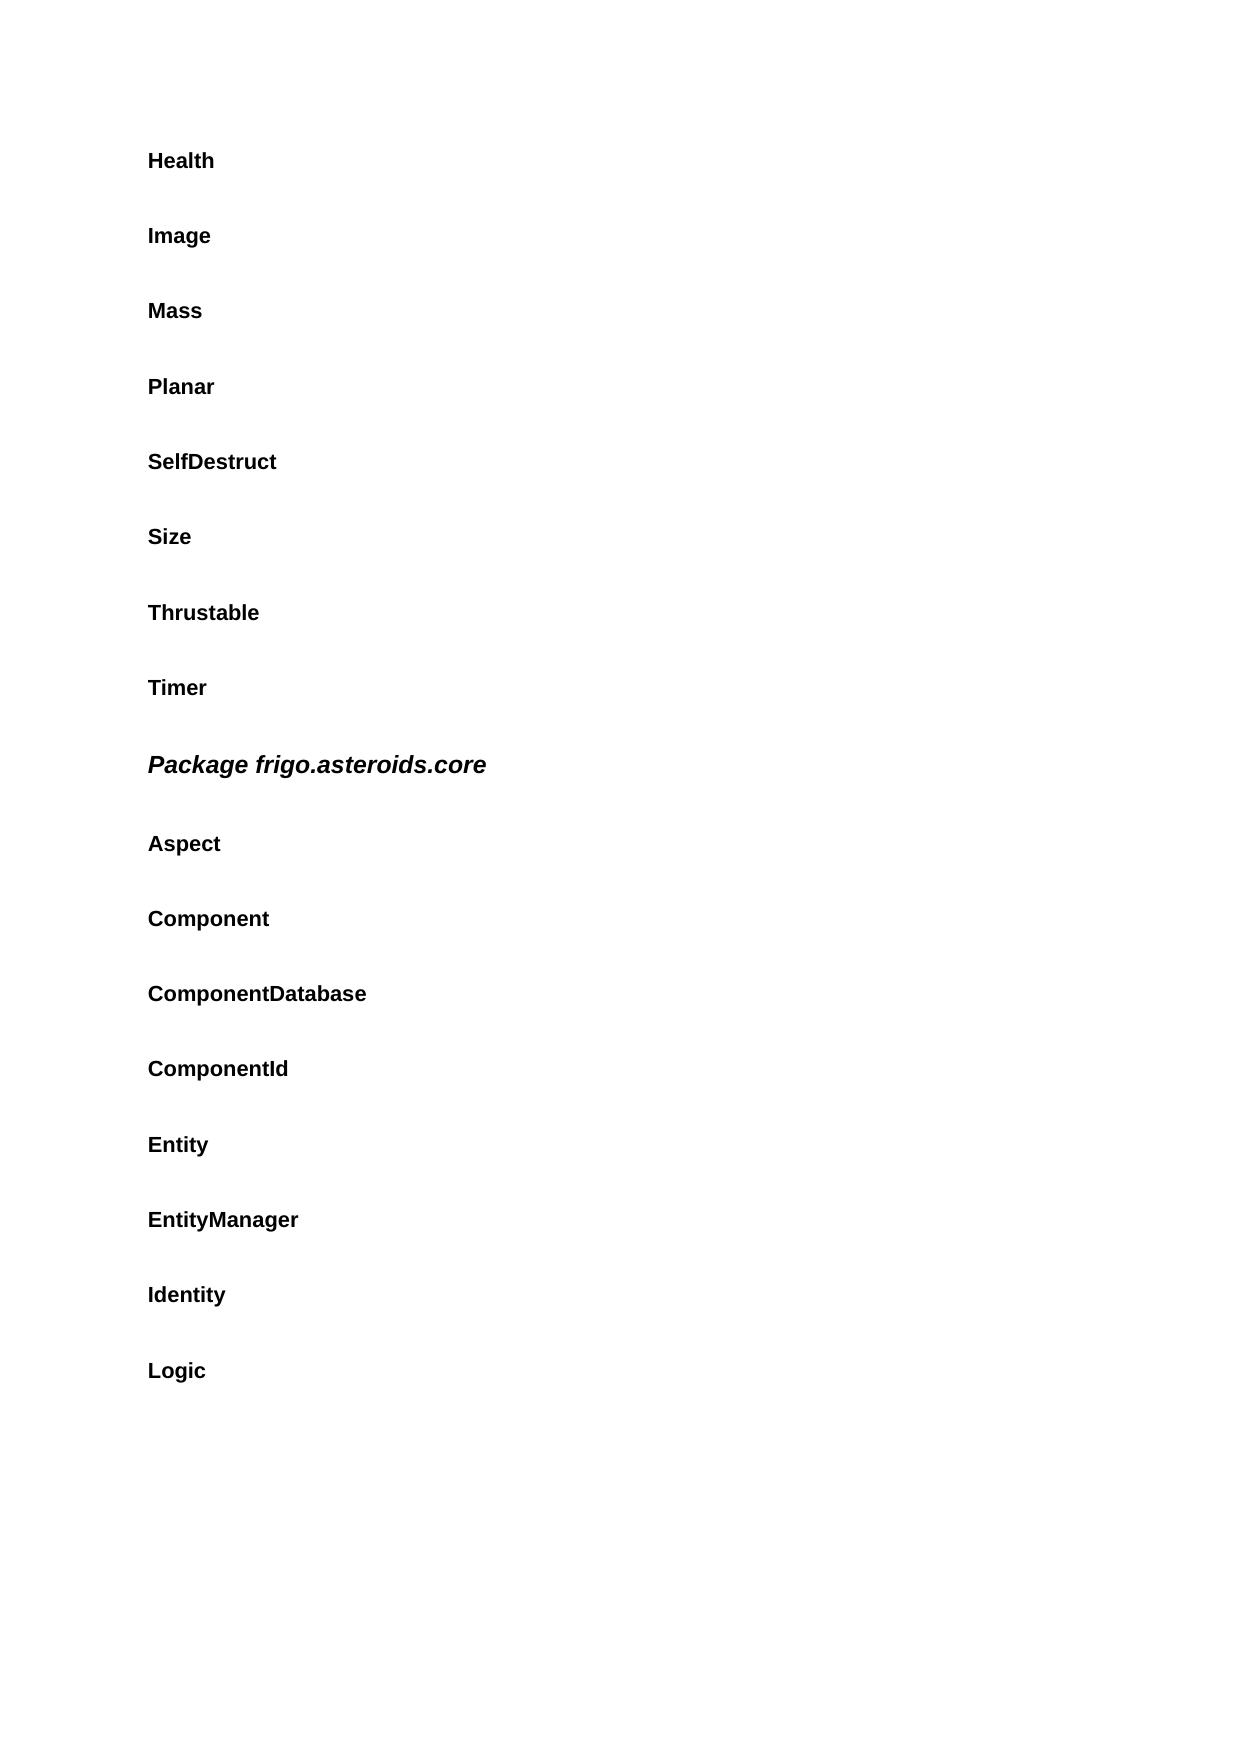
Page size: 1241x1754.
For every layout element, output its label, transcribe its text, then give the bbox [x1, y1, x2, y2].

subtitle Size [148, 524, 1033, 549]
subtitle ComponentDatabase [148, 981, 1033, 1006]
subtitle Identity [148, 1282, 1033, 1307]
subtitle Image [148, 223, 1033, 248]
subtitle Logic [148, 1358, 1033, 1383]
subtitle Health [148, 148, 1033, 173]
subtitle Entity [148, 1132, 1033, 1157]
subtitle SelfDestruct [148, 449, 1033, 474]
subtitle Timer [148, 675, 1033, 700]
subtitle EntityManager [148, 1207, 1033, 1232]
subtitle Component [148, 906, 1033, 931]
subtitle Thrustable [148, 599, 1033, 625]
subtitle Aspect [148, 830, 1033, 856]
subtitle Planar [148, 373, 1033, 399]
subtitle Mass [148, 298, 1033, 323]
subtitle Package frigo.asteroids.core [148, 750, 1033, 779]
subtitle ComponentId [148, 1056, 1033, 1082]
